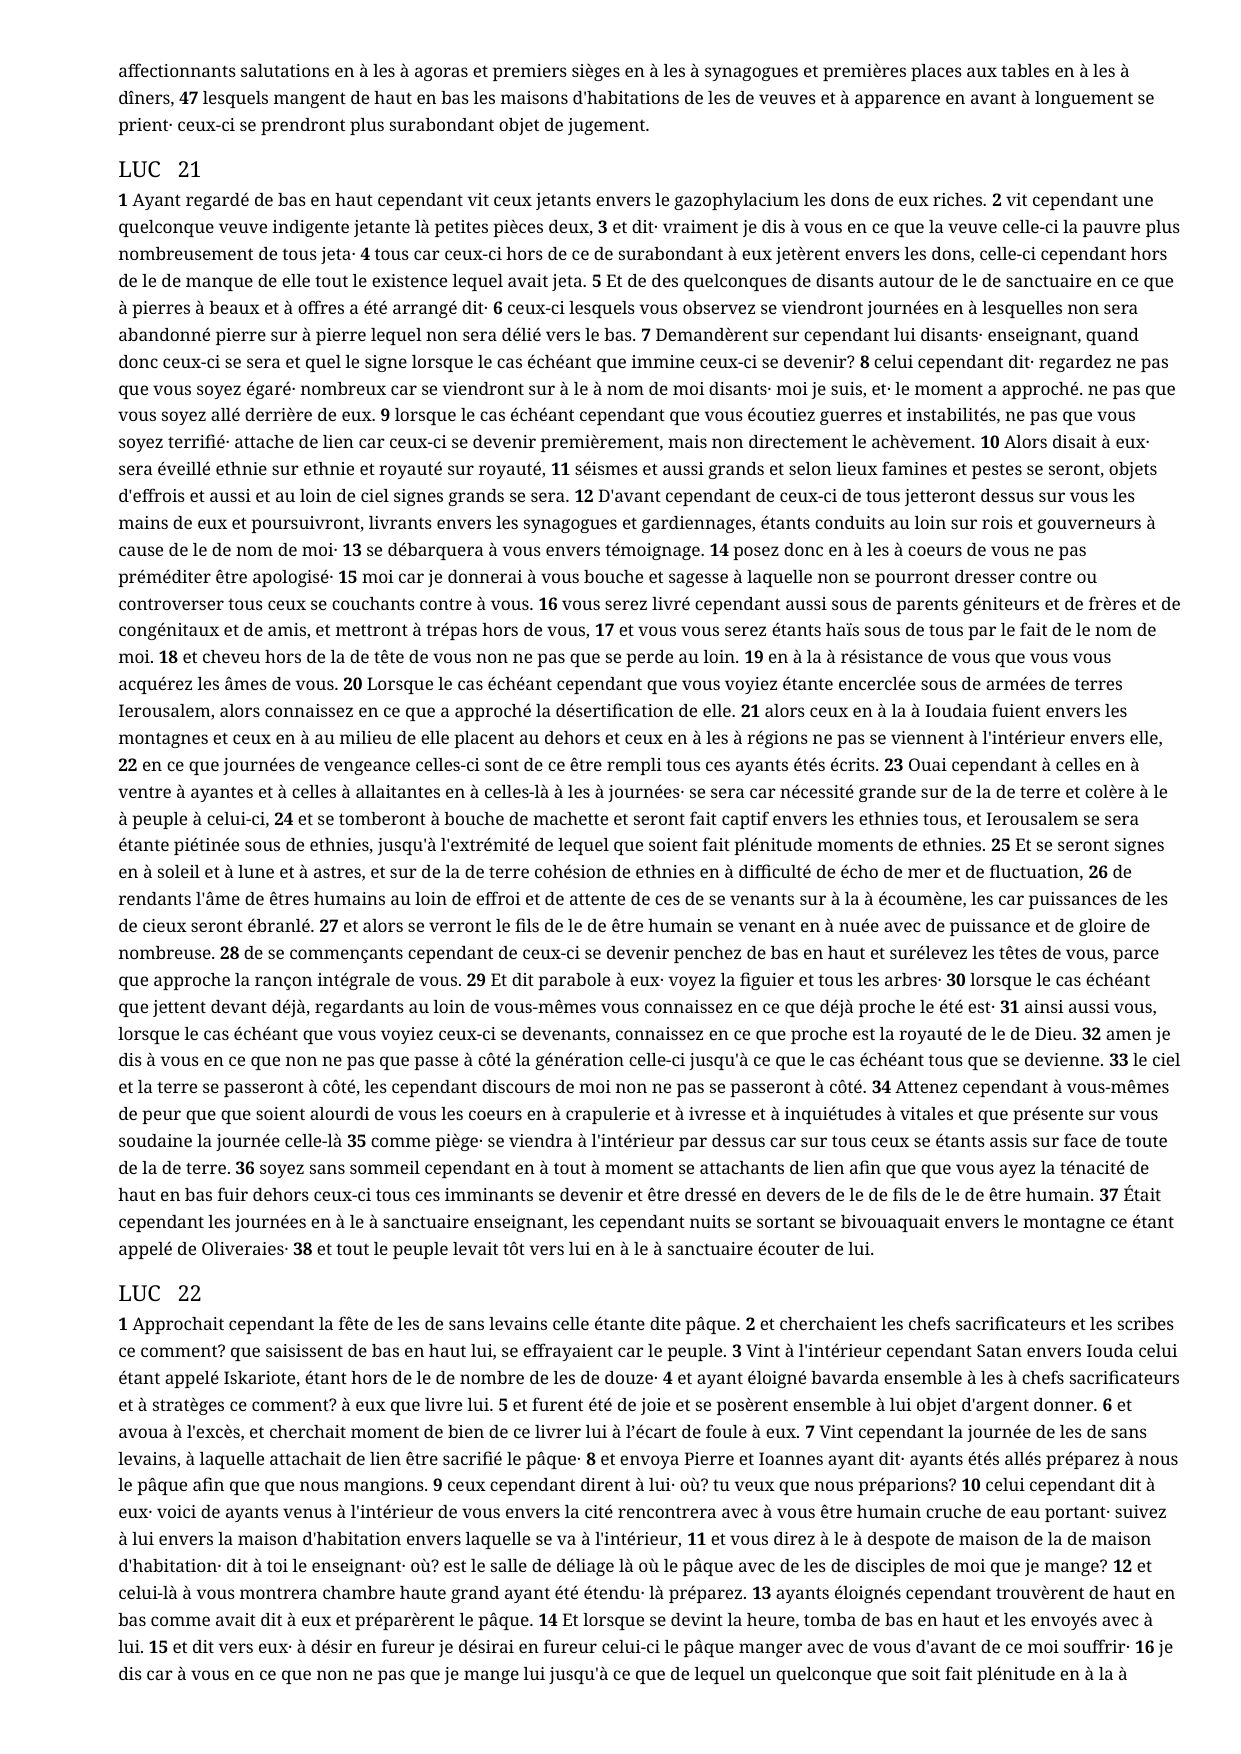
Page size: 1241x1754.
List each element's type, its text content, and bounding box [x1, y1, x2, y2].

text 1 Approchait cependant la fête de les de sans levains celle étante dite pâque. 2 et cherchaient les chefs sacrificateurs et les scribes ce comment? que saisissent de bas en haut lui, se effrayaient car le peuple. 3 Vint à l'intérieur cependant Satan envers Iouda celui étant appelé Iskariote, étant hors de le de nombre de les de douze· 4 et ayant éloigné bavarda ensemble à les à chefs sacrificateurs et à stratèges ce comment? à eux que livre lui. 5 et furent été de joie et se posèrent ensemble à lui objet d'argent donner. 6 et avoua à l'excès, et cherchait moment de bien de ce livrer lui à l’écart de foule à eux. 7 Vint cependant la journée de les de sans levains, à laquelle attachait de lien être sacrifié le pâque· 8 et envoya Pierre et Ioannes ayant dit· ayants étés allés préparez à nous le pâque afin que que nous mangions. 9 ceux cependant dirent à lui· où? tu veux que nous préparions? 10 celui cependant dit à eux· voici de ayants venus à l'intérieur de vous envers la cité rencontrera avec à vous être humain cruche de eau portant· suivez à lui envers la maison d'habitation envers laquelle se va à l'intérieur, 11 et vous direz à le à despote de maison de la de maison d'habitation· dit à toi le enseignant· où? est le salle de déliage là où le pâque avec de les de disciples de moi que je mange? 12 et celui-là à vous montrera chambre haute grand ayant été étendu· là préparez. 13 ayants éloignés cependant trouvèrent de haut en bas comme avait dit à eux et préparèrent le pâque. 14 Et lorsque se devint la heure, tomba de bas en haut et les envoyés avec à lui. 15 et dit vers eux· à désir en fureur je désirai en fureur celui-ci le pâque manger avec de vous d'avant de ce moi souffrir· 16 je dis car à vous en ce que non ne pas que je mange lui jusqu'à ce que de lequel un quelconque que soit fait plénitude en à la à [118, 1312, 1181, 1685]
text 1 Ayant regardé de bas en haut cependant vit ceux jetants envers le gazophylacium les dons de eux riches. 2 vit cependant une quelconque veuve indigente jetante là petites pièces deux, 3 et dit· vraiment je dis à vous en ce que la veuve celle-ci la pauvre plus nombreusement de tous jeta· 4 tous car ceux-ci hors de ce de surabondant à eux jetèrent envers les dons, celle-ci cependant hors de le de manque de elle tout le existence lequel avait jeta. 5 Et de des quelconques de disants autour de le de sanctuaire en ce que à pierres à beaux et à offres a été arrangé dit· 6 ceux-ci lesquels vous observez se viendront journées en à lesquelles non sera abandonné pierre sur à pierre lequel non sera délié vers le bas. 7 Demandèrent sur cependant lui disants· enseignant, quand donc ceux-ci se sera et quel le signe lorsque le cas échéant que immine ceux-ci se devenir? 8 celui cependant dit· regardez ne pas que vous soyez égaré· nombreux car se viendront sur à le à nom de moi disants· moi je suis, et· le moment a approché. ne pas que vous soyez allé derrière de eux. 9 lorsque le cas échéant cependant que vous écoutiez guerres et instabilités, ne pas que vous soyez terrifié· attache de lien car ceux-ci se devenir premièrement, mais non directement le achèvement. 10 Alors disait à eux· sera éveillé ethnie sur ethnie et royauté sur royauté, 11 séismes et aussi grands et selon lieux famines et pestes se seront, objets d'effrois et aussi et au loin de ciel signes grands se sera. 12 D'avant cependant de ceux-ci de tous jetteront dessus sur vous les mains de eux et poursuivront, livrants envers les synagogues et gardiennages, étants conduits au loin sur rois et gouverneurs à cause de le de nom de moi· 13 se débarquera à vous envers témoignage. 14 posez donc en à les à coeurs de vous ne pas préméditer être apologisé· 15 moi car je donnerai à vous bouche et sagesse à laquelle non se pourront dresser contre ou controverser tous ceux se couchants contre à vous. 16 vous serez livré cependant aussi sous de parents géniteurs et de frères et de congénitaux et de amis, et mettront à trépas hors de vous, 17 et vous vous serez étants haïs sous de tous par le fait de le nom de moi. 18 et cheveu hors de la de tête de vous non ne pas que se perde au loin. 19 en à la à résistance de vous que vous vous acquérez les âmes de vous. 20 Lorsque le cas échéant cependant que vous voyiez étante encerclée sous de armées de terres Ierousalem, alors connaissez en ce que a approché la désertification de elle. 21 alors ceux en à la à Ioudaia fuient envers les montagnes et ceux en à au milieu de elle placent au dehors et ceux en à les à régions ne pas se viennent à l'intérieur envers elle, 22 en ce que journées de vengeance celles-ci sont de ce être rempli tous ces ayants étés écrits. 23 Ouai cependant à celles en à ventre à ayantes et à celles à allaitantes en à celles-là à les à journées· se sera car nécessité grande sur de la de terre et colère à le à peuple à celui-ci, 24 et se tomberont à bouche de machette et seront fait captif envers les ethnies tous, et Ierousalem se sera étante piétinée sous de ethnies, jusqu'à l'extrémité de lequel que soient fait plénitude moments de ethnies. 25 Et se seront signes en à soleil et à lune et à astres, et sur de la de terre cohésion de ethnies en à difficulté de écho de mer et de fluctuation, 26 de rendants l'âme de êtres humains au loin de effroi et de attente de ces de se venants sur à la à écoumène, les car puissances de les de cieux seront ébranlé. 27 et alors se verront le fils de le de être humain se venant en à nuée avec de puissance et de gloire de nombreuse. 28 de se commençants cependant de ceux-ci se devenir penchez de bas en haut et surélevez les têtes de vous, parce que approche la rançon intégrale de vous. 29 Et dit parabole à eux· voyez la figuier et tous les arbres· 30 lorsque le cas échéant que jettent devant déjà, regardants au loin de vous-mêmes vous connaissez en ce que déjà proche le été est· 31 ainsi aussi vous, lorsque le cas échéant que vous voyiez ceux-ci se devenants, connaissez en ce que proche est la royauté de le de Dieu. 32 amen je dis à vous en ce que non ne pas que passe à côté la génération celle-ci jusqu'à ce que le cas échéant tous que se devienne. 33 le ciel et la terre se passeront à côté, les cependant discours de moi non ne pas se passeront à côté. 34 Attenez cependant à vous-mêmes de peur que que soient alourdi de vous les coeurs en à crapulerie et à ivresse et à inquiétudes à vitales et que présente sur vous soudaine la journée celle-là 35 comme piège· se viendra à l'intérieur par dessus car sur tous ceux se étants assis sur face de toute de la de terre. 36 soyez sans sommeil cependant en à tout à moment se attachants de lien afin que que vous ayez la ténacité de haut en bas fuir dehors ceux-ci tous ces imminants se devenir et être dressé en devers de le de fils de le de être humain. 37 Était cependant les journées en à le à sanctuaire enseignant, les cependant nuits se sortant se bivouaquait envers le montagne ce étant appelé de Oliveraies· 38 et tout le peuple levait tôt vers lui en à le à sanctuaire écouter de lui. [118, 188, 1181, 1260]
text affectionnants salutations en à les à agoras et premiers sièges en à les à synagogues et premières places aux tables en à les à dîners, 47 lesquels mangent de haut en bas les maisons d'habitations de les de veuves et à apparence en avant à longuement se prient· ceux-ci se prendront plus surabondant objet de jugement. [118, 59, 1181, 136]
text LUC 21 [118, 154, 1181, 184]
text LUC 22 [118, 1278, 1181, 1308]
